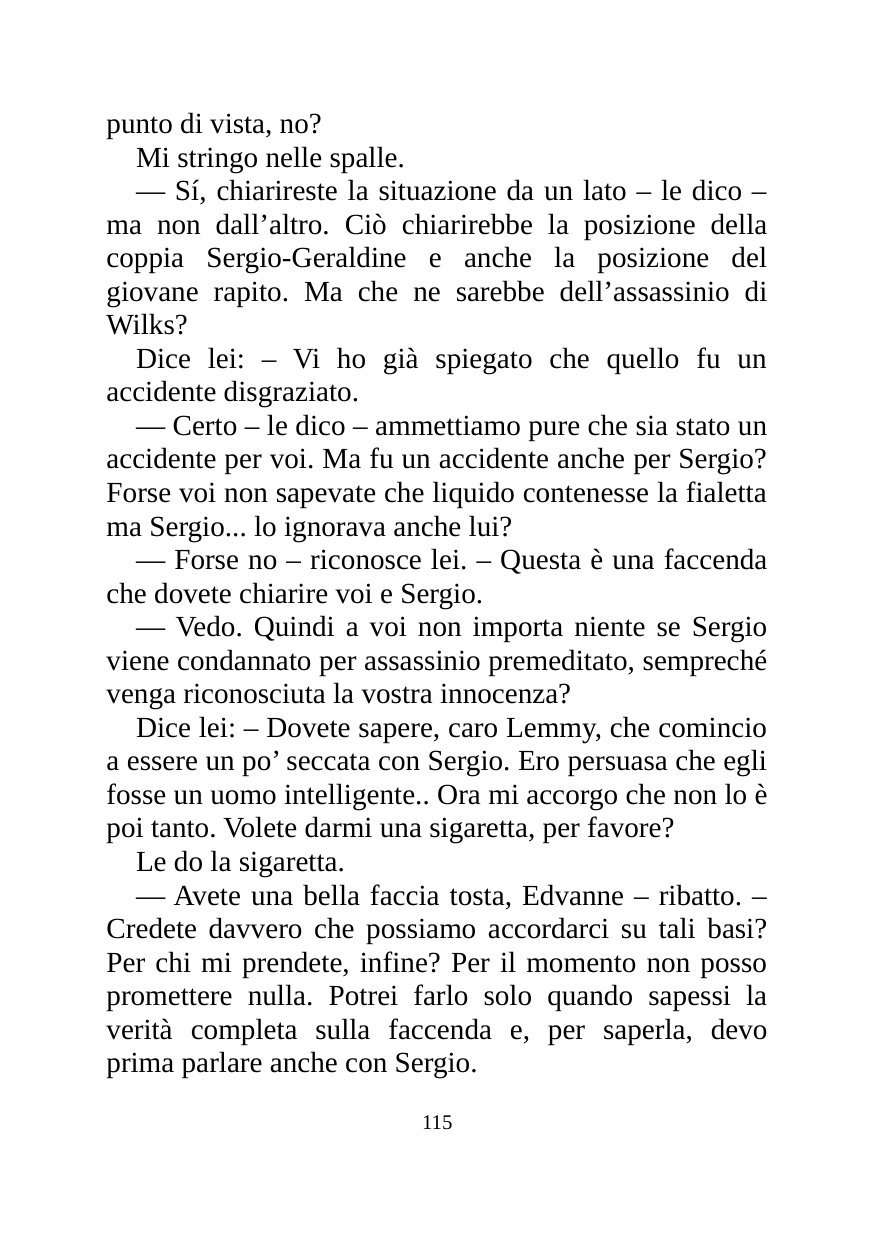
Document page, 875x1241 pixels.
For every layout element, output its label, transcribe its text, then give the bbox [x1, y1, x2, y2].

text — Sí, chiarireste la situazione da un lato – le dico – ma non dall’altro. Ciò chiarirebbe la posizione della coppia Sergio-Geraldine e anche la posizione del giovane rapito. Ma che ne sarebbe dell’assassinio di Wilks? [106, 173, 768, 341]
text — Avete una bella faccia tosta, Edvanne – ribatto. – Credete davvero che possiamo accordarci su tali basi? Per chi mi prendete, infine? Per il momento non posso promettere nulla. Potrei farlo solo quando sapessi la verità completa sulla faccenda e, per saperla, devo prima parlare anche con Sergio. [106, 878, 768, 1079]
text Dice lei: – Dovete sapere, caro Lemmy, che comincio a essere un po’ seccata con Sergio. Ero persuasa che egli fosse un uomo intelligente.. Ora mi accorgo che non lo è poi tanto. Volete darmi una sigaretta, per favore? [106, 710, 768, 844]
text Le do la sigaretta. [106, 844, 768, 878]
text Mi stringo nelle spalle. [106, 140, 768, 173]
text — Forse no – riconosce lei. – Questa è una faccenda che dovete chiarire voi e Sergio. [106, 542, 768, 609]
text — Vedo. Quindi a voi non importa niente se Sergio viene condannato per assassinio premeditato, sempreché venga riconosciuta la vostra innocenza? [106, 609, 768, 710]
text Dice lei: – Vi ho già spiegato che quello fu un accidente disgraziato. [106, 341, 768, 408]
text — Certo – le dico – ammettiamo pure che sia stato un accidente per voi. Ma fu un accidente anche per Sergio? Forse voi non sapevate che liquido contenesse la fialetta ma Sergio... lo ignorava anche lui? [106, 408, 768, 542]
text punto di vista, no? [106, 106, 768, 140]
